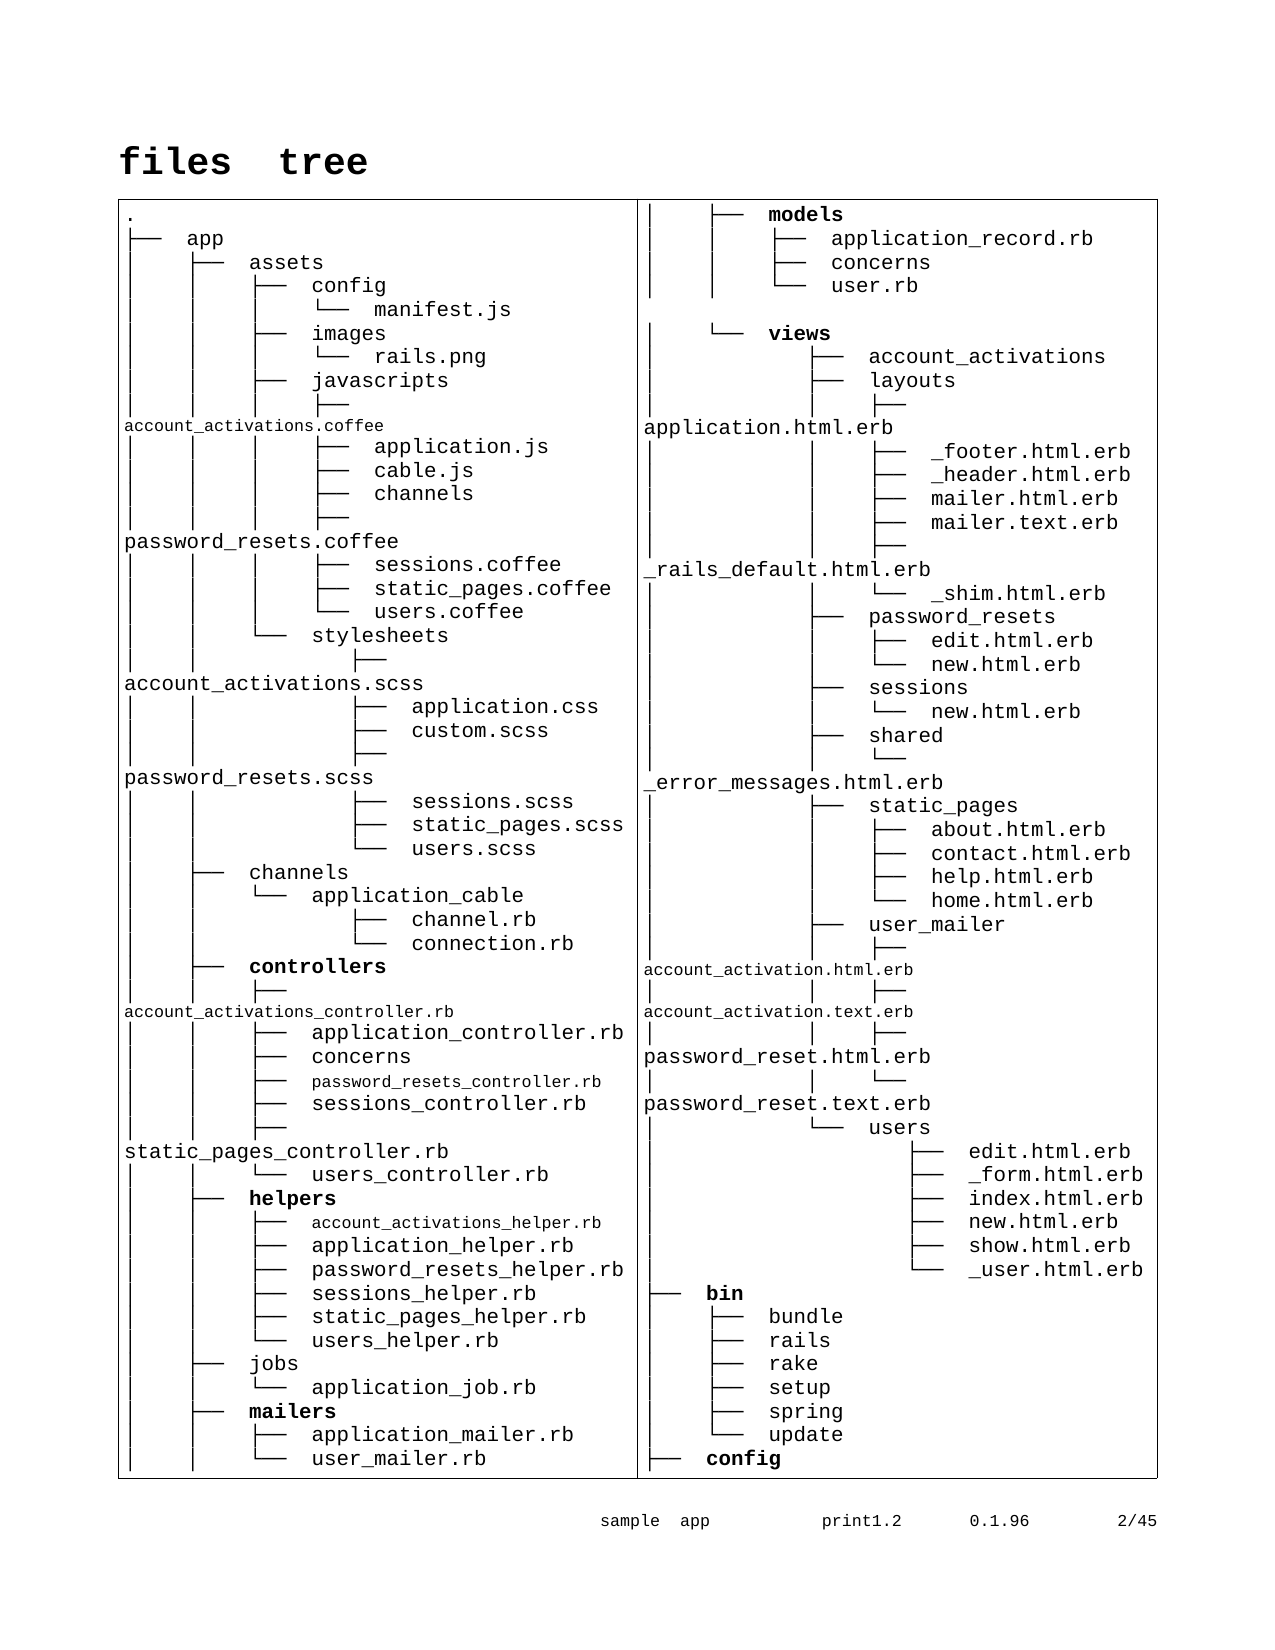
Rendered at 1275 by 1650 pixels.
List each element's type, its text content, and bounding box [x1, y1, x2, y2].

table_header │ ├── models │ │ ├── application_record.rb │ │ ├── concerns │ │ └── user.rb │ └── views │ ├── account_activations │ ├── layouts │ │ ├── application.html.erb │ │ ├── _footer.html.erb │ │ ├── _header.html.erb │ │ ├── mailer.html.erb │ │ ├── mailer.text.erb │ │ ├── _rails_default.html.erb │ │ └── _shim.html.erb │ ├── password_resets │ │ ├── edit.html.erb │ │ └── new.html.erb │ ├── sessions │ │ └── new.html.erb │ ├── shared │ │ └── _error_messages.html.erb │ ├── static_pages │ │ ├── about.html.erb │ │ ├── contact.html.erb │ │ ├── help.html.erb │ │ └── home.html.erb │ ├── user_mailer │ │ ├── account_activation.html.erb │ │ ├── account_activation.text.erb │ │ ├── password_reset.html.erb │ │ └── password_reset.text.erb │ └── users │ ├── edit.html.erb │ ├── _form.html.erb │ ├── index.html.erb │ ├── new.html.erb │ ├── show.html.erb │ └── _user.html.erb ├── bin │ ├── bundle │ ├── rails │ ├── rake │ ├── setup │ ├── spring │ └── update ├── config [638, 200, 1157, 1477]
subtitle files tree [118, 143, 1157, 186]
table_header . ├── app │ ├── assets │ │ ├── config │ │ │ └── manifest.js │ │ ├── images │ │ │ └── rails.png │ │ ├── javascripts │ │ │ ├── account_activations.coffee │ │ │ ├── application.js │ │ │ ├── cable.js │ │ │ ├── channels │ │ │ ├── password_resets.coffee │ │ │ ├── sessions.coffee │ │ │ ├── static_pages.coffee │ │ │ └── users.coffee │ │ └── stylesheets │ │ ├── account_activations.scss │ │ ├── application.css │ │ ├── custom.scss │ │ ├── password_resets.scss │ │ ├── sessions.scss │ │ ├── static_pages.scss │ │ └── users.scss │ ├── channels │ │ └── application_cable │ │ ├── channel.rb │ │ └── connection.rb │ ├── controllers │ │ ├── account_activations_controller.rb │ │ ├── application_controller.rb │ │ ├── concerns │ │ ├── password_resets_controller.rb │ │ ├── sessions_controller.rb │ │ ├── static_pages_controller.rb │ │ └── users_controller.rb │ ├── helpers │ │ ├── account_activations_helper.rb │ │ ├── application_helper.rb │ │ ├── password_resets_helper.rb │ │ ├── sessions_helper.rb │ │ ├── static_pages_helper.rb │ │ └── users_helper.rb │ ├── jobs │ │ └── application_job.rb │ ├── mailers │ │ ├── application_mailer.rb │ │ └── user_mailer.rb [119, 200, 637, 1477]
